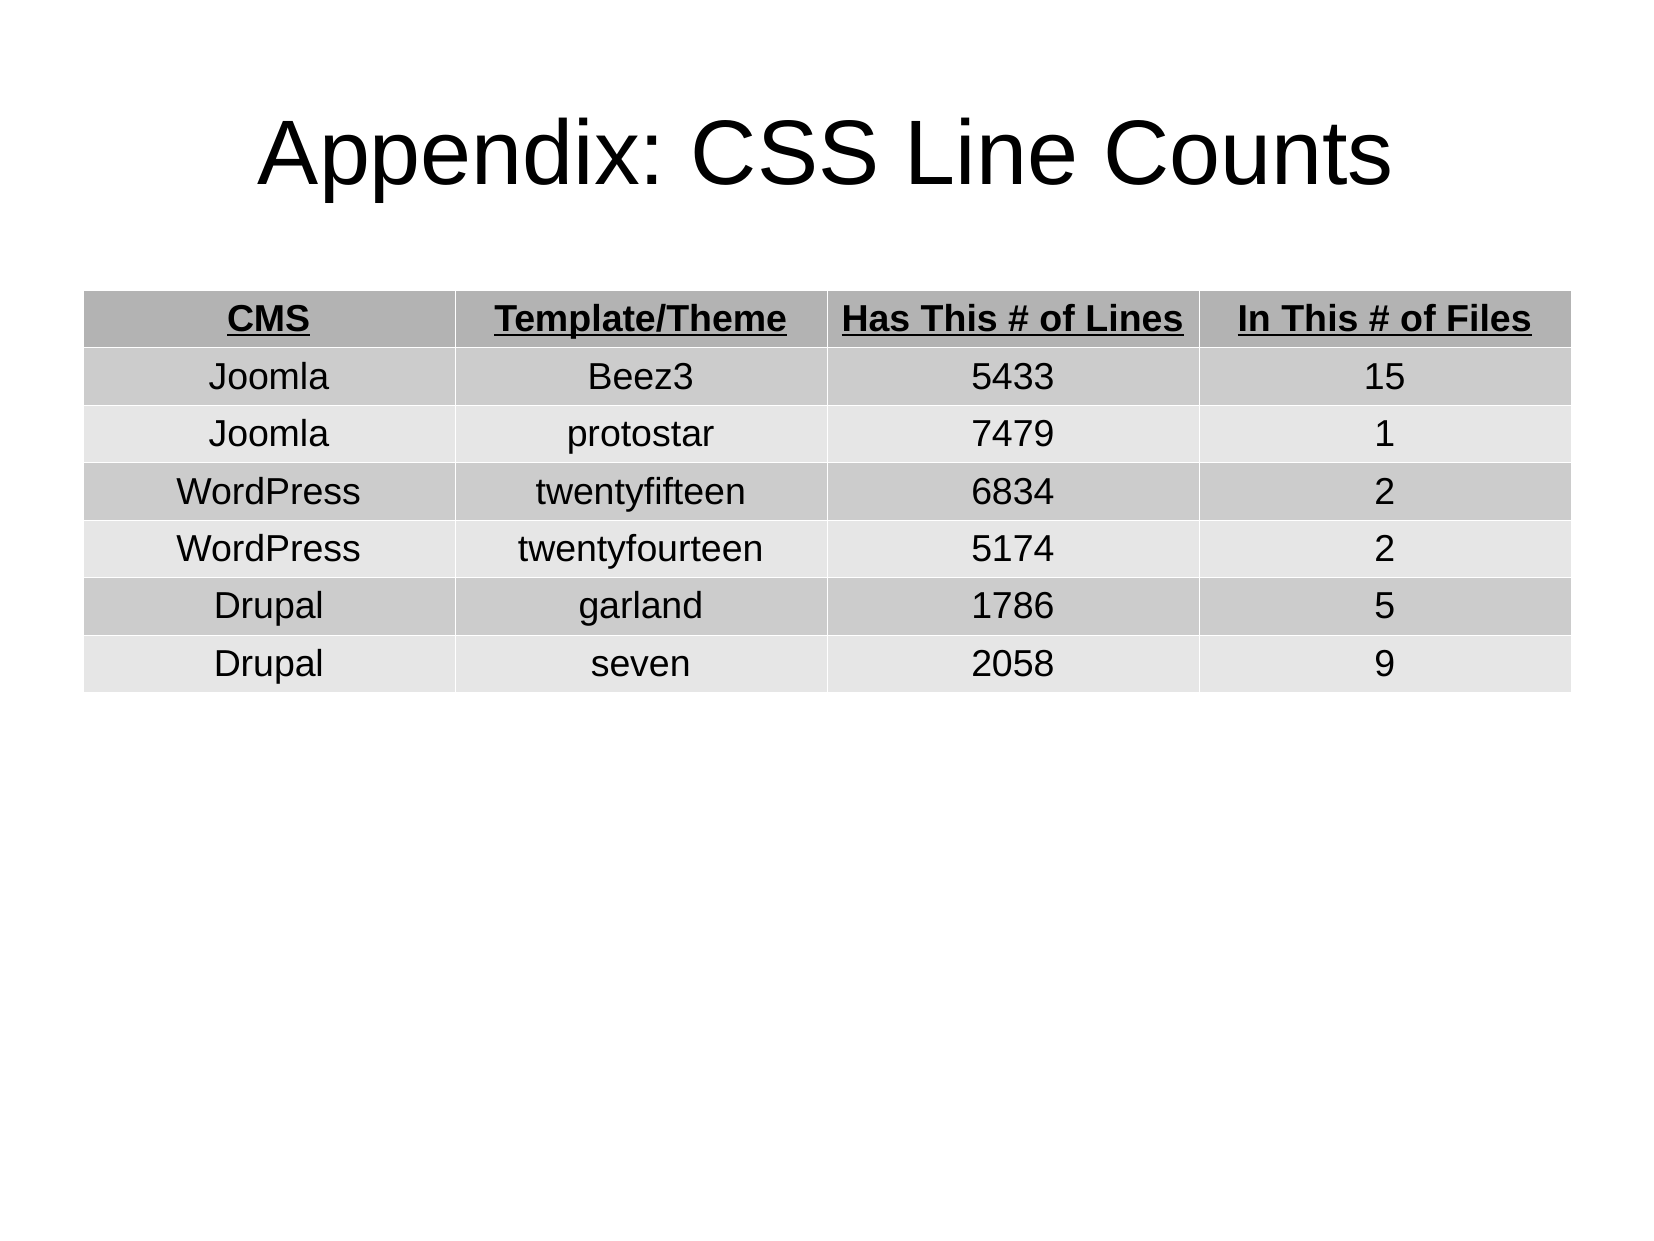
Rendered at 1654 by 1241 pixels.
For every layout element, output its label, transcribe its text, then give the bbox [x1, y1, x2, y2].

table_cell 2 [1200, 521, 1571, 577]
table_cell 5174 [828, 521, 1199, 577]
table_header In This # of Files [1200, 291, 1571, 347]
table_cell 6834 [828, 463, 1199, 520]
table_cell seven [456, 636, 827, 692]
table_cell Joomla [84, 348, 455, 405]
table_cell 9 [1200, 636, 1571, 692]
table_cell Drupal [84, 636, 455, 692]
table_cell twentyfifteen [456, 463, 827, 520]
table_cell 5433 [828, 348, 1199, 405]
table_cell garland [456, 578, 827, 635]
table_header Template/Theme [456, 291, 827, 347]
table_cell twentyfourteen [456, 521, 827, 577]
table_header Has This # of Lines [828, 291, 1199, 347]
table_cell WordPress [84, 521, 455, 577]
table_cell 1786 [828, 578, 1199, 635]
table_cell 7479 [828, 406, 1199, 462]
table_cell 2058 [828, 636, 1199, 692]
table_cell protostar [456, 406, 827, 462]
table_cell 2 [1200, 463, 1571, 520]
table_cell WordPress [84, 463, 455, 520]
table_cell 5 [1200, 578, 1571, 635]
table_cell 15 [1200, 348, 1571, 405]
table_cell 1 [1200, 406, 1571, 462]
table_cell Joomla [84, 406, 455, 462]
table_header CMS [84, 291, 455, 347]
title Appendix: CSS Line Counts [82, 49, 1571, 257]
table_cell Beez3 [456, 348, 827, 405]
table_cell Drupal [84, 578, 455, 635]
